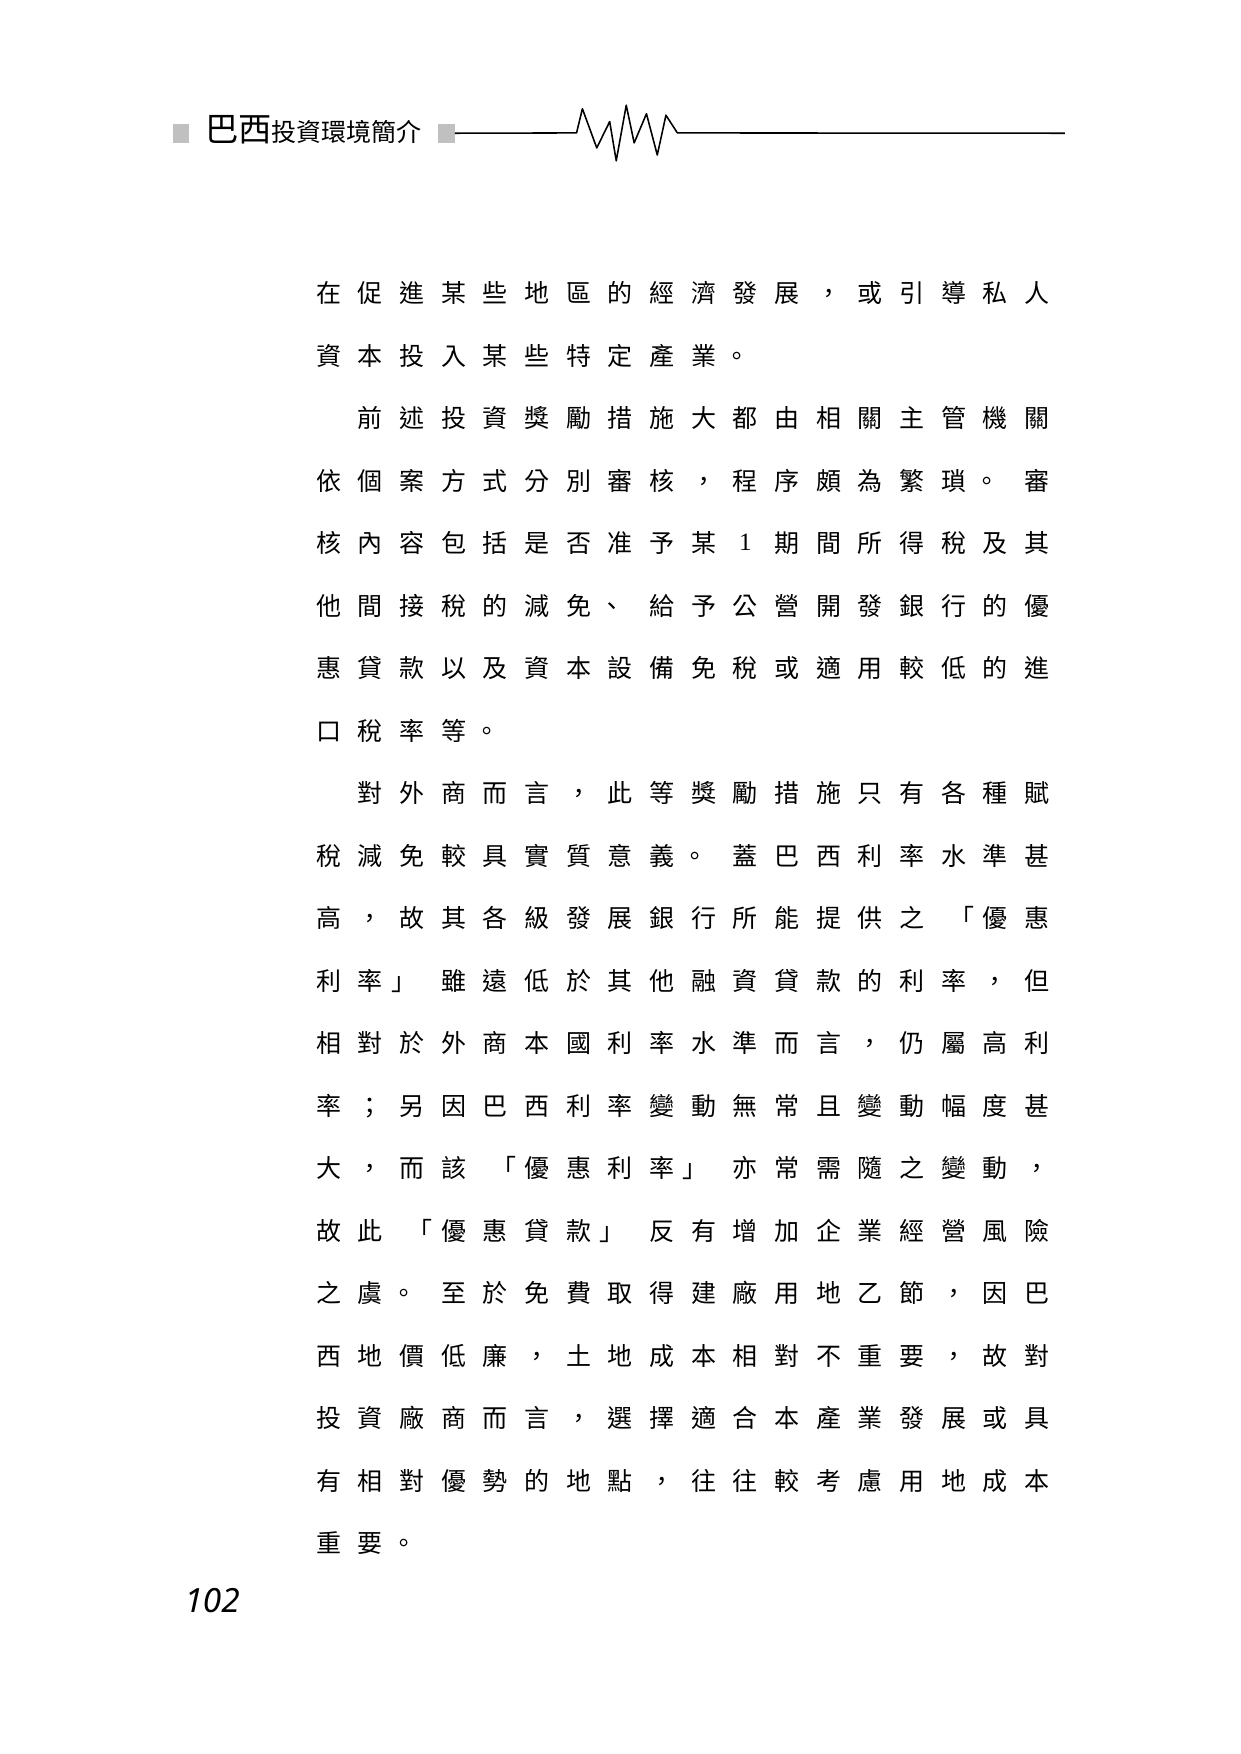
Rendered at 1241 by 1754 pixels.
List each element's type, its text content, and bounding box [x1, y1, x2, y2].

text 前述投資獎勵措施大都由相關主管機關依個案方式分別審核，程序頗為繁瑣。審核內容包括是否准予某1期間所得稅及其他間接稅的減免、給予公營開發銀行的優惠貸款以及資本設備免稅或適用較低的進口稅率等。 [281, 375, 1058, 750]
text 對外商而言，此等獎勵措施只有各種賦稅減免較具實質意義。蓋巴西利率水準甚高，故其各級發展銀行所能提供之「優惠利率」雖遠低於其他融資貸款的利率，但相對於外商本國利率水準而言，仍屬高利率；另因巴西利率變動無常且變動幅度甚大，而該「優惠利率」亦常需隨之變動，故此「優惠貸款」反有增加企業經營風險之虞。至於免費取得建廠用地乙節，因巴西地價低廉，土地成本相對不重要，故對投資廠商而言，選擇適合本產業發展或具有相對優勢的地點，往往較考慮用地成本重要。 [281, 750, 1058, 1563]
text 在促進某些地區的經濟發展，或引導私人資本投入某些特定產業。 [281, 250, 1058, 375]
